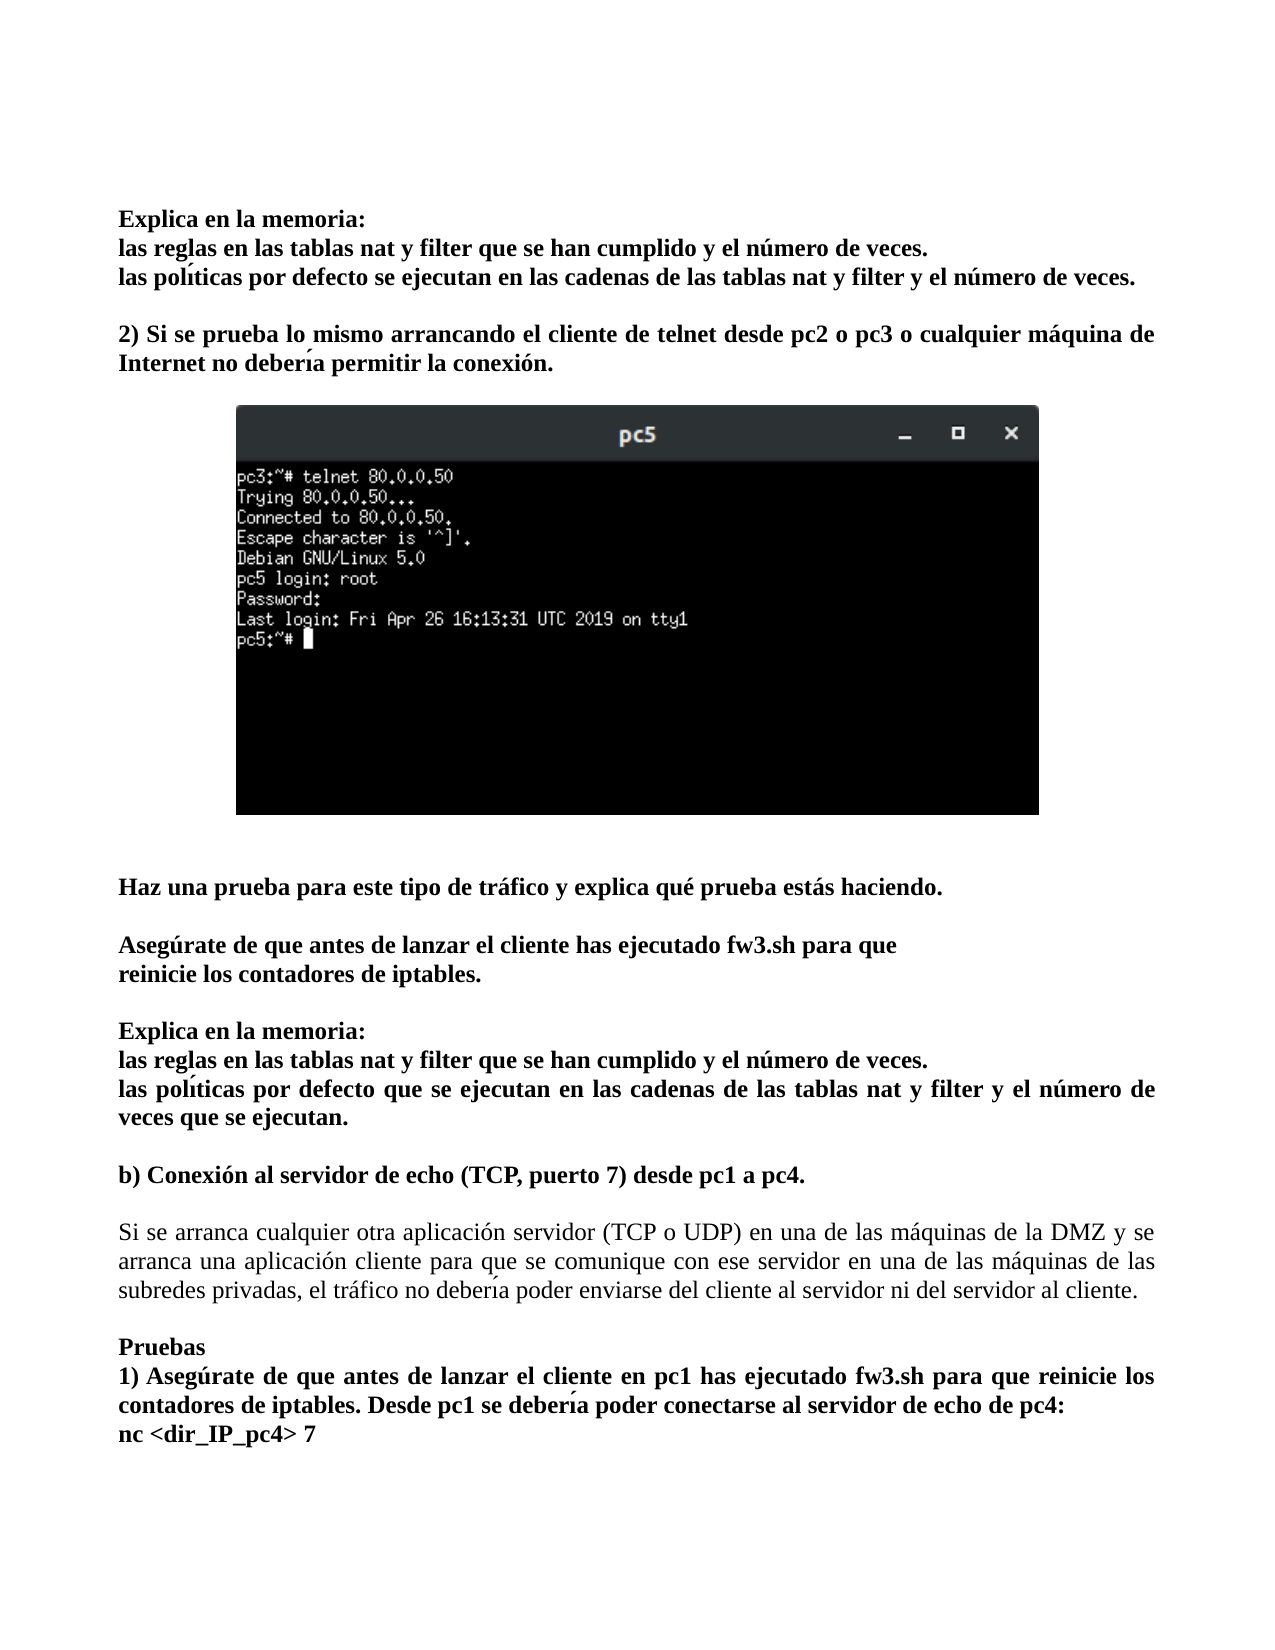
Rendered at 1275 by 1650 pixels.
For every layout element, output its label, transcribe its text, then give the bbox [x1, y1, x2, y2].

text las reglas en las tablas nat y filter que se han cumplido y el número de veces. [118, 1045, 1157, 1074]
text las reglas en las tablas nat y filter que se han cumplido y el número de veces. [118, 233, 1157, 262]
text las polı́ticas por defecto que se ejecutan en las cadenas de las tablas nat y filter y el número de veces que se ejecutan. [118, 1074, 1157, 1131]
picture [236, 405, 1039, 815]
text 1) Asegúrate de que antes de lanzar el cliente en pc1 has ejecutado fw3.sh para que reinicie los contadores de iptables. Desde pc1 se deberı́a poder conectarse al servidor de echo de pc4: [118, 1361, 1157, 1419]
text b) Conexión al servidor de echo (TCP, puerto 7) desde pc1 a pc4. [118, 1160, 1157, 1189]
text reinicie los contadores de iptables. [118, 959, 1157, 987]
text Explica en la memoria: [118, 1016, 1157, 1045]
text las polı́ticas por defecto se ejecutan en las cadenas de las tablas nat y filter y el número de veces. [118, 262, 1157, 291]
text 2) Si se prueba lo mismo arrancando el cliente de telnet desde pc2 o pc3 o cualquier máquina de Internet no deberı́a permitir la conexión. [118, 319, 1157, 377]
text Pruebas [118, 1332, 1157, 1361]
text Haz una prueba para este tipo de tráfico y explica qué prueba estás haciendo. [118, 872, 1157, 901]
text nc <dir_IP_pc4> 7 [118, 1419, 1157, 1447]
text Asegúrate de que antes de lanzar el cliente has ejecutado fw3.sh para que [118, 930, 1157, 959]
text Si se arranca cualquier otra aplicación servidor (TCP o UDP) en una de las máquinas de la DMZ y se arranca una aplicación cliente para que se comunique con ese servidor en una de las máquinas de las subredes privadas, el tráfico no deberı́a poder enviarse del cliente al servidor ni del servidor al cliente. [118, 1217, 1157, 1304]
text Explica en la memoria: [118, 204, 1157, 233]
